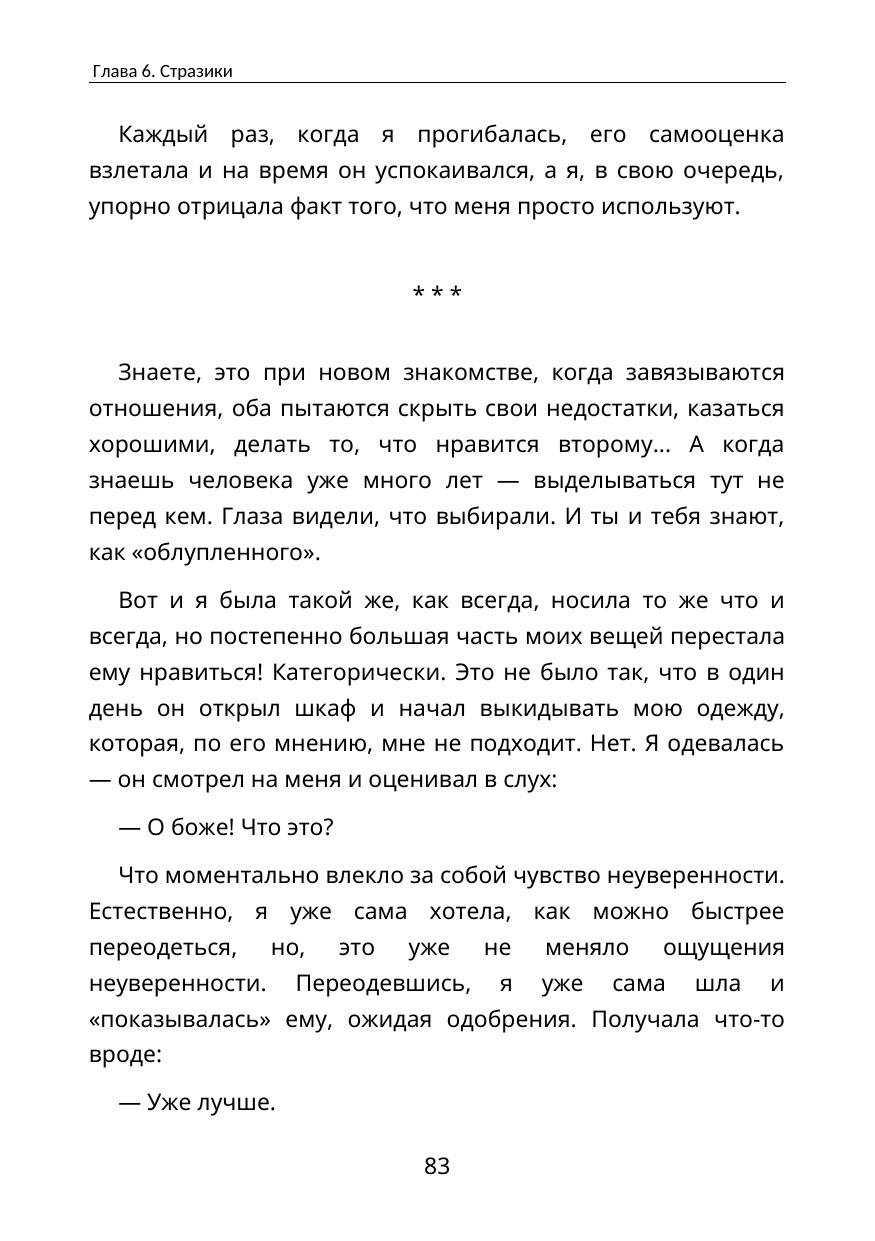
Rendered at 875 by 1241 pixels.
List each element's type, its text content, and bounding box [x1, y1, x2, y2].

text Знаете, это при новом знакомстве, когда завязываются отношения, оба пытаются скрыть свои недостатки, казаться хорошими, делать то, что нравится второму... А когда знаешь человека уже много лет — выделываться тут не перед кем. Глаза видели, что выбирали. И ты и тебя знают, как «облупленного». [88, 356, 786, 567]
text Вот и я была такой же, как всегда, носила то же что и всегда, но постепенно большая часть моих вещей перестала ему нравиться! Категорически. Это не было так, что в один день он открыл шкаф и начал выкидывать мою одежду, которая, по его мнению, мне не подходит. Нет. Я одевалась — он смотрел на меня и оценивал в слух: [88, 584, 786, 794]
subtitle * * * [88, 279, 786, 310]
text Что моментально влекло за собой чувство неуверенности. Естественно, я уже сама хотела, как можно быстрее переодеться, но, это уже не меняло ощущения неуверенности. Переодевшись, я уже сама шла и «показывалась» ему, ожидая одобрения. Получала что-то вроде: [88, 859, 786, 1070]
text — О боже! Что это? [88, 811, 786, 842]
text Каждый раз, когда я прогибалась, его самооценка взлетала и на время он успокаивался, а я, в свою очередь, упорно отрицала факт того, что меня просто используют. [88, 118, 786, 221]
text — Уже лучше. [88, 1086, 786, 1117]
